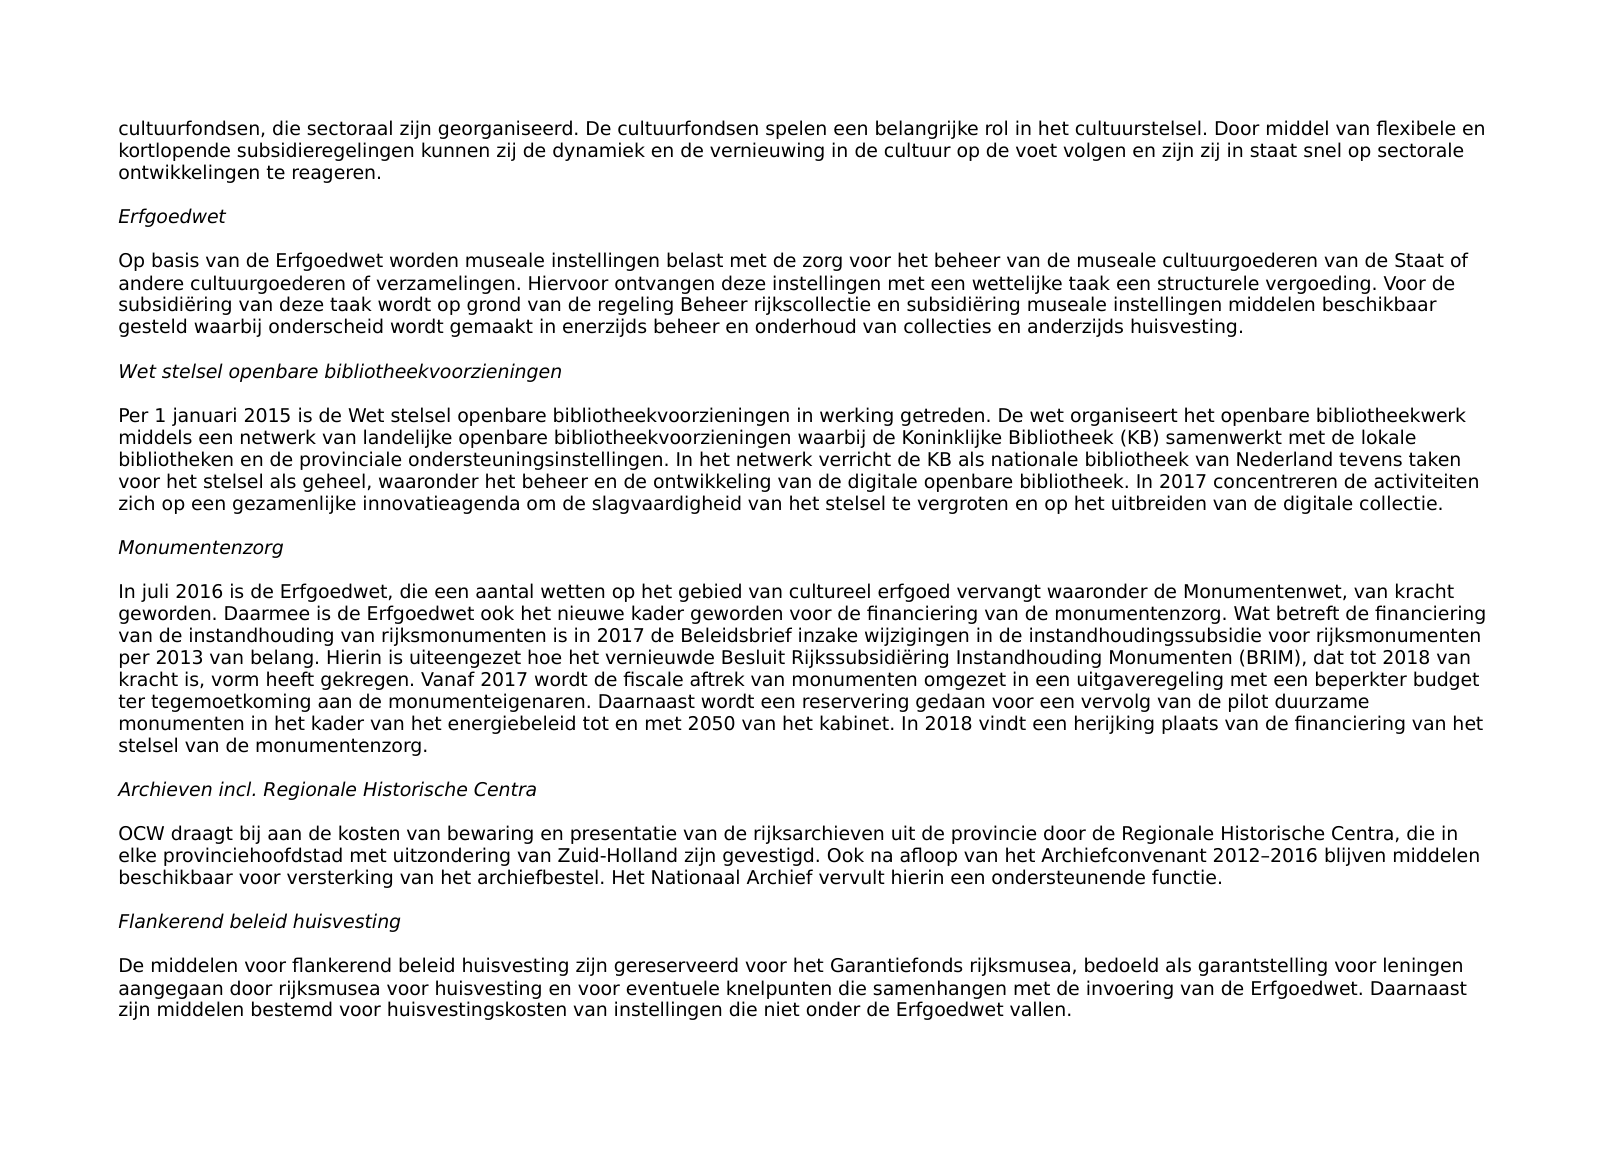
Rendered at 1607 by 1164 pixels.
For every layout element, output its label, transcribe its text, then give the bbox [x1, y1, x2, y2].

text cultuurfondsen, die sectoraal zijn georganiseerd. De cultuurfondsen spelen een belangrijke rol in het cultuurstelsel. Door middel van flexibele en kortlopende subsidieregelingen kunnen zij de dynamiek en de vernieuwing in de cultuur op de voet volgen en zijn zij in staat snel op sectorale ontwikkelingen te reageren. [118, 118, 1488, 184]
text OCW draagt bij aan de kosten van bewaring en presentatie van de rijksarchieven uit de provincie door de Regionale Historische Centra, die in elke provinciehoofdstad met uitzondering van Zuid-Holland zijn gevestigd. Ook na afloop van het Archiefconvenant 2012–2016 blijven middelen beschikbaar voor versterking van het archiefbestel. Het Nationaal Archief vervult hierin een ondersteunende functie. [118, 823, 1488, 889]
subtitle Flankerend beleid huisvesting [118, 911, 1488, 933]
subtitle Monumentenzorg [118, 537, 1488, 559]
subtitle Wet stelsel openbare bibliotheekvoorzieningen [118, 361, 1488, 382]
subtitle Archieven incl. Regionale Historische Centra [118, 779, 1488, 801]
text Per 1 januari 2015 is de Wet stelsel openbare bibliotheekvoorzieningen in werking getreden. De wet organiseert het openbare bibliotheekwerk middels een netwerk van landelijke openbare bibliotheekvoorzieningen waarbij de Koninklijke Bibliotheek (KB) samenwerkt met de lokale bibliotheken en de provinciale ondersteuningsinstellingen. In het netwerk verricht de KB als nationale bibliotheek van Nederland tevens taken voor het stelsel als geheel, waaronder het beheer en de ontwikkeling van de digitale openbare bibliotheek. In 2017 concentreren de activiteiten zich op een gezamenlijke innovatieagenda om de slagvaardigheid van het stelsel te vergroten en op het uitbreiden van de digitale collectie. [118, 405, 1488, 514]
text Op basis van de Erfgoedwet worden museale instellingen belast met de zorg voor het beheer van de museale cultuurgoederen van de Staat of andere cultuurgoederen of verzamelingen. Hiervoor ontvangen deze instellingen met een wettelijke taak een structurele vergoeding. Voor de subsidiëring van deze taak wordt op grond van de regeling Beheer rijkscollectie en subsidiëring museale instellingen middelen beschikbaar gesteld waarbij onderscheid wordt gemaakt in enerzijds beheer en onderhoud van collecties en anderzijds huisvesting. [118, 250, 1488, 338]
text In juli 2016 is de Erfgoedwet, die een aantal wetten op het gebied van cultureel erfgoed vervangt waaronder de Monumentenwet, van kracht geworden. Daarmee is de Erfgoedwet ook het nieuwe kader geworden voor de financiering van de monumentenzorg. Wat betreft de financiering van de instandhouding van rijksmonumenten is in 2017 de Beleidsbrief inzake wijzigingen in de instandhoudingssubsidie voor rijksmonumenten per 2013 van belang. Hierin is uiteengezet hoe het vernieuwde Besluit Rijkssubsidiëring Instandhouding Monumenten (BRIM), dat tot 2018 van kracht is, vorm heeft gekregen. Vanaf 2017 wordt de fiscale aftrek van monumenten omgezet in een uitgaveregeling met een beperkter budget ter tegemoetkoming aan de monumenteigenaren. Daarnaast wordt een reservering gedaan voor een vervolg van de pilot duurzame monumenten in het kader van het energiebeleid tot en met 2050 van het kabinet. In 2018 vindt een herijking plaats van de financiering van het stelsel van de monumentenzorg. [118, 581, 1488, 757]
subtitle Erfgoedwet [118, 206, 1488, 228]
text De middelen voor flankerend beleid huisvesting zijn gereserveerd voor het Garantiefonds rijksmusea, bedoeld als garantstelling voor leningen aangegaan door rijksmusea voor huisvesting en voor eventuele knelpunten die samenhangen met de invoering van de Erfgoedwet. Daarnaast zijn middelen bestemd voor huisvestingskosten van instellingen die niet onder de Erfgoedwet vallen. [118, 955, 1488, 1021]
